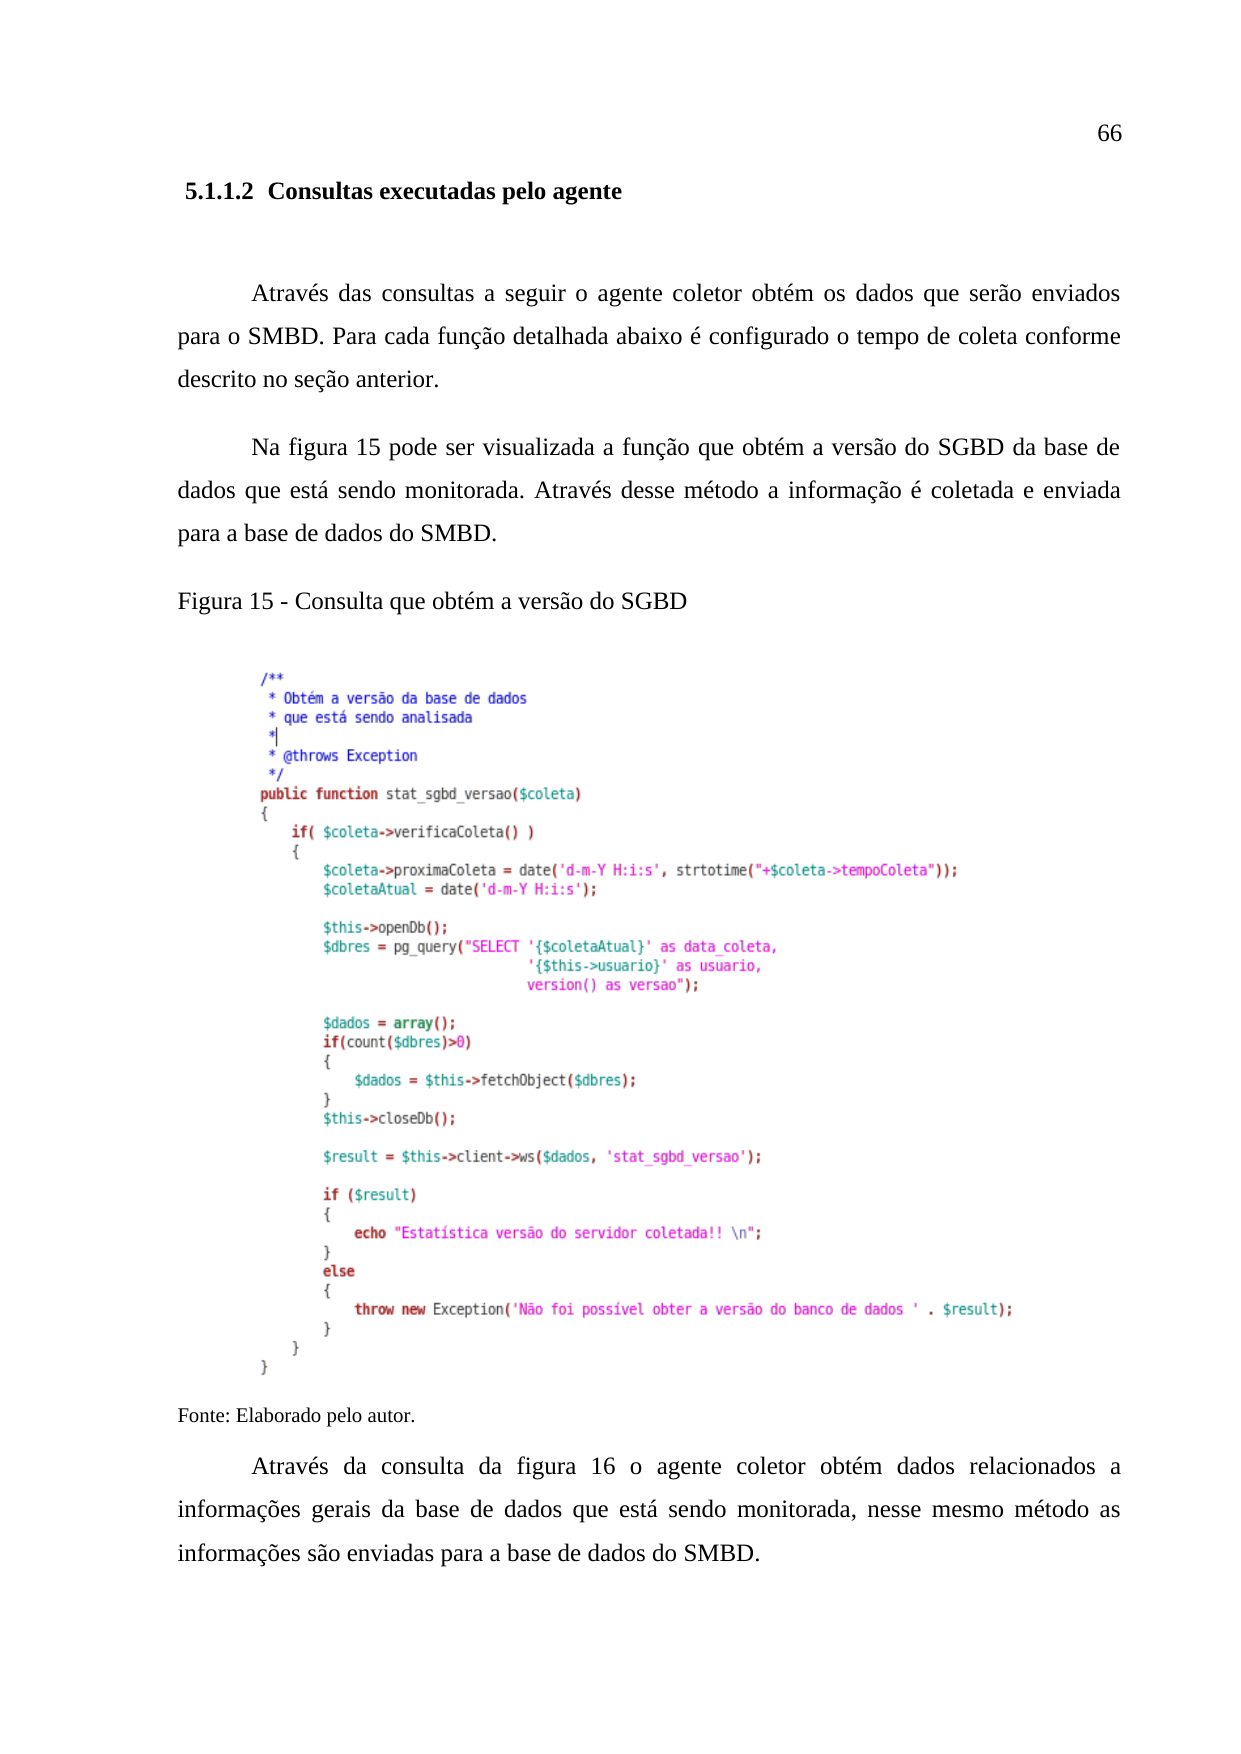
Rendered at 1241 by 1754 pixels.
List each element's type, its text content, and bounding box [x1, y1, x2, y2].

list Consultas executadas pelo agente [185, 176, 1122, 205]
text Na figura 15 pode ser visualizada a função que obtém a versão do SGBD da base de dados que está sendo monitorada. Através desse método a informação é coletada e enviada para a base de dados do SMBD. [177, 432, 1122, 547]
text Através da consulta da figura 16 o agente coletor obtém dados relacionados a informações gerais da base de dados que está sendo monitorada, nesse mesmo método as informações são enviadas para a base de dados do SMBD. [177, 1451, 1122, 1566]
text Através das consultas a seguir o agente coletor obtém os dados que serão enviados para o SMBD. Para cada função detalhada abaixo é configurado o tempo de coleta conforme descrito no seção anterior. [177, 278, 1122, 393]
picture [229, 654, 1071, 1403]
list Fonte: Elaborado pelo autor. [177, 1403, 1122, 1427]
text Figura 15 - Consulta que obtém a versão do SGBD [177, 586, 1122, 615]
